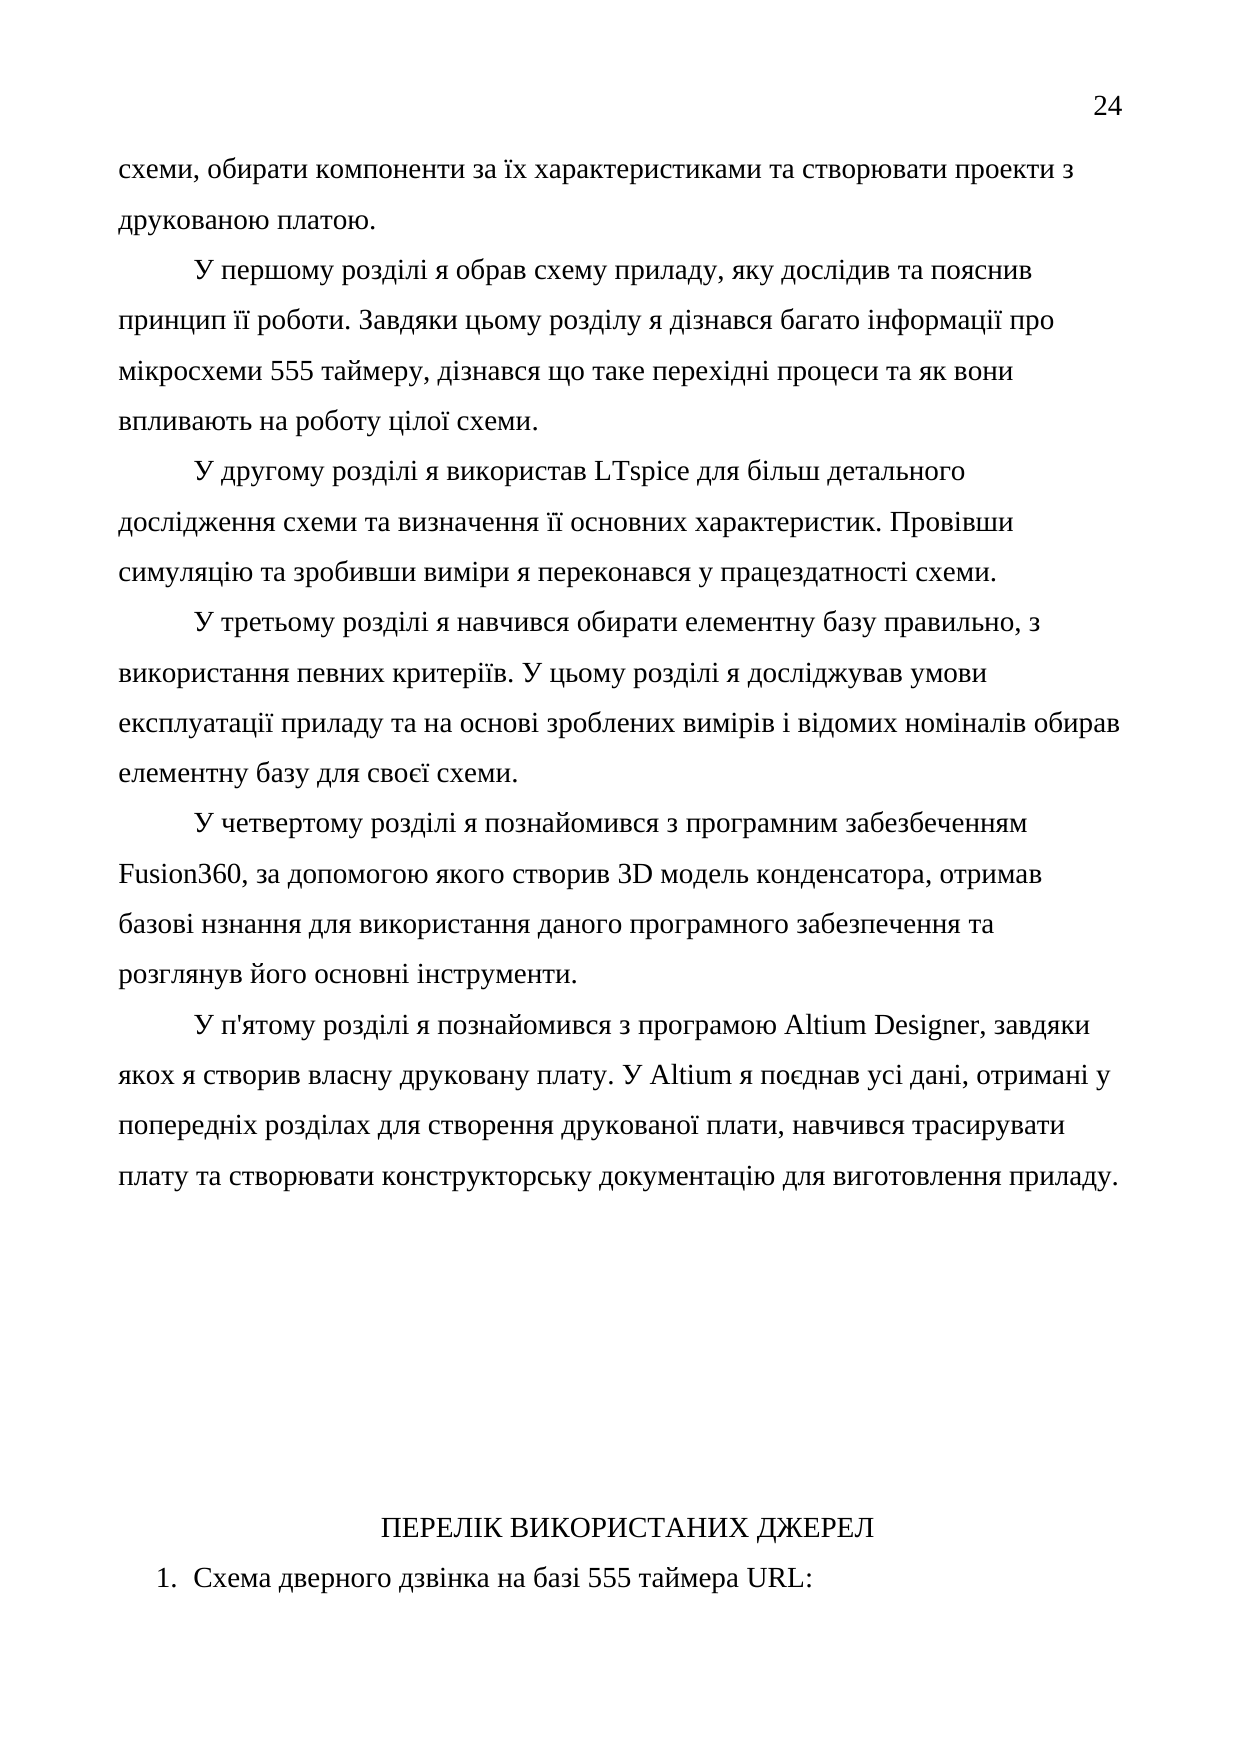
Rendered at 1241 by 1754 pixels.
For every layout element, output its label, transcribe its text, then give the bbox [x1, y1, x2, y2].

text У четвертому розділі я познайомився з програмним забезбеченням Fusion360, за допомогою якого створив 3D модель конденсатора, отримав базові нзнання для використання даного програмного забезпечення та розглянув його основні інструменти. [118, 806, 1122, 990]
text ПЕРЕЛІК ВИКОРИСТАНИХ ДЖЕРЕЛ [118, 1510, 1122, 1543]
text схеми, обирати компоненти за їх характеристиками та створювати проекти з друкованою платою. [118, 152, 1122, 235]
text У п'ятому розділі я познайомився з програмою Altium Designer, завдяки якох я створив власну друковану плату. У Altium я поєднав усі дані, отримані у попередніх розділах для створення друкованої плати, навчився трасирувати плату та створювати конструкторську документацію для виготовлення приладу. [118, 1007, 1122, 1191]
text У першому розділі я обрав схему приладу, яку дослідив та пояснив принцип її роботи. Завдяки цьому розділу я дізнався багато інформації про мікросхеми 555 таймеру, дізнався що таке перехідні процеси та як вони впливають на роботу цілої схеми. [118, 252, 1122, 437]
text У третьому розділі я навчився обирати елементну базу правильно, з використання певних критеріїв. У цьому розділі я досліджував умови експлуатації приладу та на основі зроблених вимірів і відомих номіналів обирав елементну базу для своєї схеми. [118, 604, 1122, 789]
text У другому розділі я використав LTspice для більш детального дослідження схеми та визначення її основних характеристик. Провівши симуляцію та зробивши виміри я переконався у працездатності схеми. [118, 453, 1122, 588]
list Схема дверного дзвінка на базі 555 таймера URL: [156, 1560, 1122, 1594]
